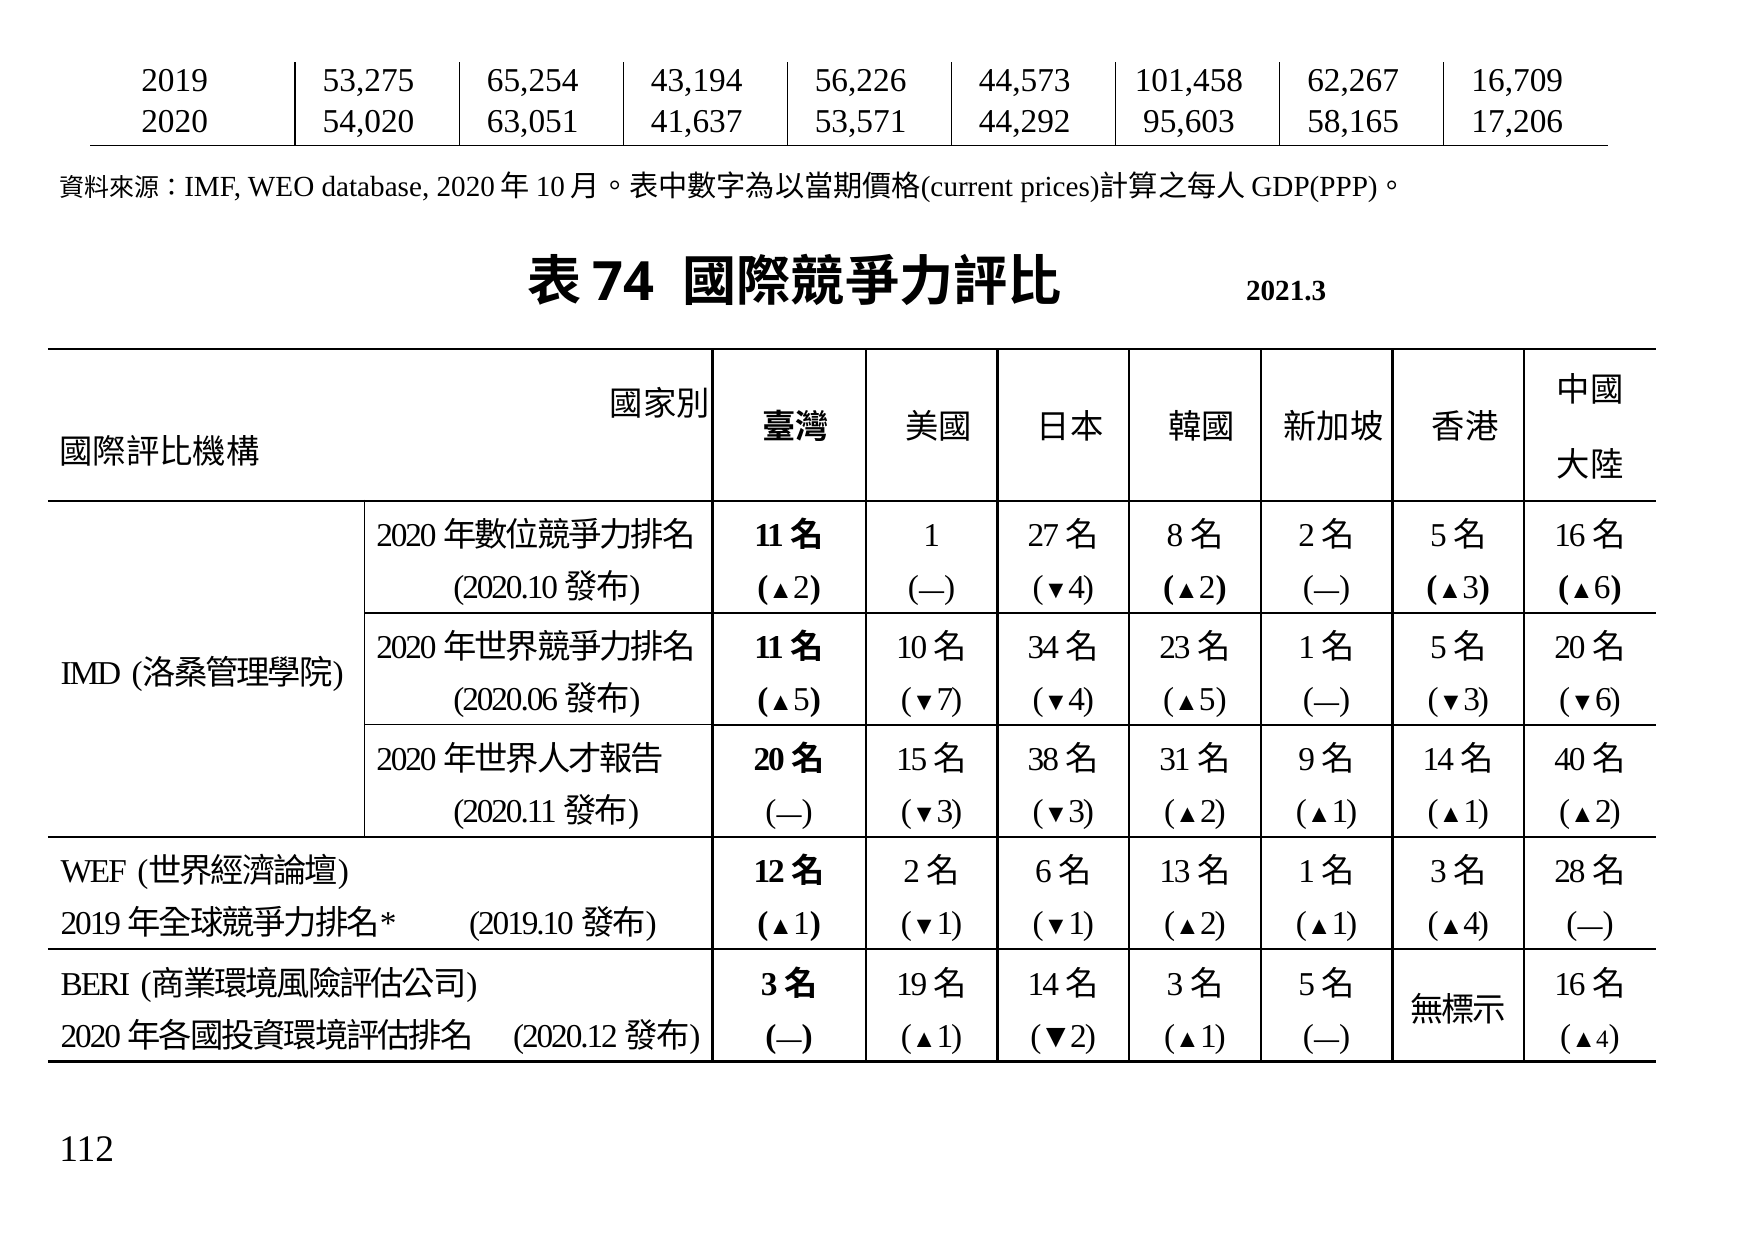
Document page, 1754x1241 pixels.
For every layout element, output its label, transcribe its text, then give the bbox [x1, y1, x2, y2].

table_cell 20名 (▼6) [1525, 614, 1656, 724]
table_cell 6名 (▼1) [999, 838, 1128, 948]
subtitle 表74 國際競爭力評比 2021.3 [59, 221, 1639, 333]
table_cell 11名 (▲5) [714, 614, 865, 724]
table_cell BERI (商業環境風險評估公司) 2020年各國投資環境評估排名 (2020.12發布) [48, 950, 711, 1060]
table_header 美國 [867, 350, 996, 499]
table_cell 16名 (▲4) [1525, 950, 1656, 1060]
text 資料來源：IMF, WEO database, 2020年10月。表中數字為以當期價格(current prices)計算之每人GDP(PPP)。 [59, 146, 1639, 221]
table_cell 38名 (▼3) [999, 726, 1128, 836]
table_cell 3名 (▲1) [1130, 950, 1260, 1060]
table_cell 1 (—) [867, 502, 996, 612]
table_cell 14名 (▲1) [1394, 726, 1523, 836]
table_cell 43,194 [624, 62, 787, 103]
table_cell 44,292 [952, 103, 1115, 145]
table_cell 17,206 [1444, 103, 1608, 145]
table_cell 34名 (▼4) [999, 614, 1128, 724]
table_cell 23名 (▲5) [1130, 614, 1260, 724]
table_cell 16,709 [1444, 62, 1608, 103]
table_header 國家別 國際評比機構 [48, 350, 711, 499]
table_cell 2020年世界人才報告 (2020.11發布) [365, 725, 711, 836]
table_cell IMD (洛桑管理學院) [48, 502, 364, 836]
table_cell 16名 (▲6) [1525, 502, 1656, 612]
table_cell 54,020 [296, 103, 459, 145]
table_cell 28名 (—) [1525, 838, 1656, 948]
table_cell 2019 [90, 62, 294, 103]
table_cell 12名 (▲1) [714, 838, 865, 948]
table_cell 11名 (▲2) [714, 502, 865, 612]
table_cell 53,275 [296, 62, 459, 103]
table_cell 95,603 [1116, 103, 1279, 145]
table_header 中國 大陸 [1525, 350, 1656, 499]
table_cell 1名 (—) [1262, 614, 1391, 724]
table_header 新加坡 [1262, 350, 1391, 499]
table_header 香港 [1394, 350, 1523, 499]
table_cell 53,571 [788, 103, 951, 145]
table_cell 5名 (▼3) [1394, 614, 1523, 724]
table_header 臺灣 [714, 350, 865, 499]
table_cell 31名 (▲2) [1130, 726, 1260, 836]
table_cell 3名 (▲4) [1394, 838, 1523, 948]
table_cell 14名 (▼2) [999, 950, 1128, 1060]
table_cell 2名 (▼1) [867, 838, 996, 948]
table_cell 5名 (▲3) [1394, 502, 1523, 612]
table_cell 56,226 [788, 62, 951, 103]
table_cell 13名 (▲2) [1130, 838, 1260, 948]
table_cell 40名 (▲2) [1525, 726, 1656, 836]
table_cell 1名 (▲1) [1262, 838, 1391, 948]
table_cell 8名 (▲2) [1130, 502, 1260, 612]
table_cell 2名 (—) [1262, 502, 1391, 612]
table_cell WEF (世界經濟論壇) 2019年全球競爭力排名* (2019.10發布) [48, 838, 711, 948]
table_cell 101,458 [1116, 62, 1279, 103]
table_cell 2020 [90, 103, 294, 145]
table_cell 無標示 [1394, 950, 1523, 1060]
table_cell 3名 (—) [714, 950, 865, 1060]
table_cell 2020年數位競爭力排名 (2020.10發布) [365, 502, 711, 612]
table_cell 5名 (—) [1262, 950, 1391, 1060]
table_cell 62,267 [1280, 62, 1443, 103]
table_cell 19名 (▲1) [867, 950, 996, 1060]
table_cell 63,051 [460, 103, 623, 145]
table_cell 2020年世界競爭力排名 (2020.06發布) [365, 614, 711, 724]
table_cell 9名 (▲1) [1262, 726, 1391, 836]
table_header 日本 [999, 350, 1128, 499]
table_cell 58,165 [1280, 103, 1443, 145]
table_cell 20名 (—) [714, 726, 865, 836]
table_header 韓國 [1130, 350, 1260, 499]
table_cell 27名 (▼4) [999, 502, 1128, 612]
table_cell 15名 (▼3) [867, 726, 996, 836]
table_cell 44,573 [952, 62, 1115, 103]
table_cell 41,637 [624, 103, 787, 145]
table_cell 65,254 [460, 62, 623, 103]
table_cell 10名 (▼7) [867, 614, 996, 724]
